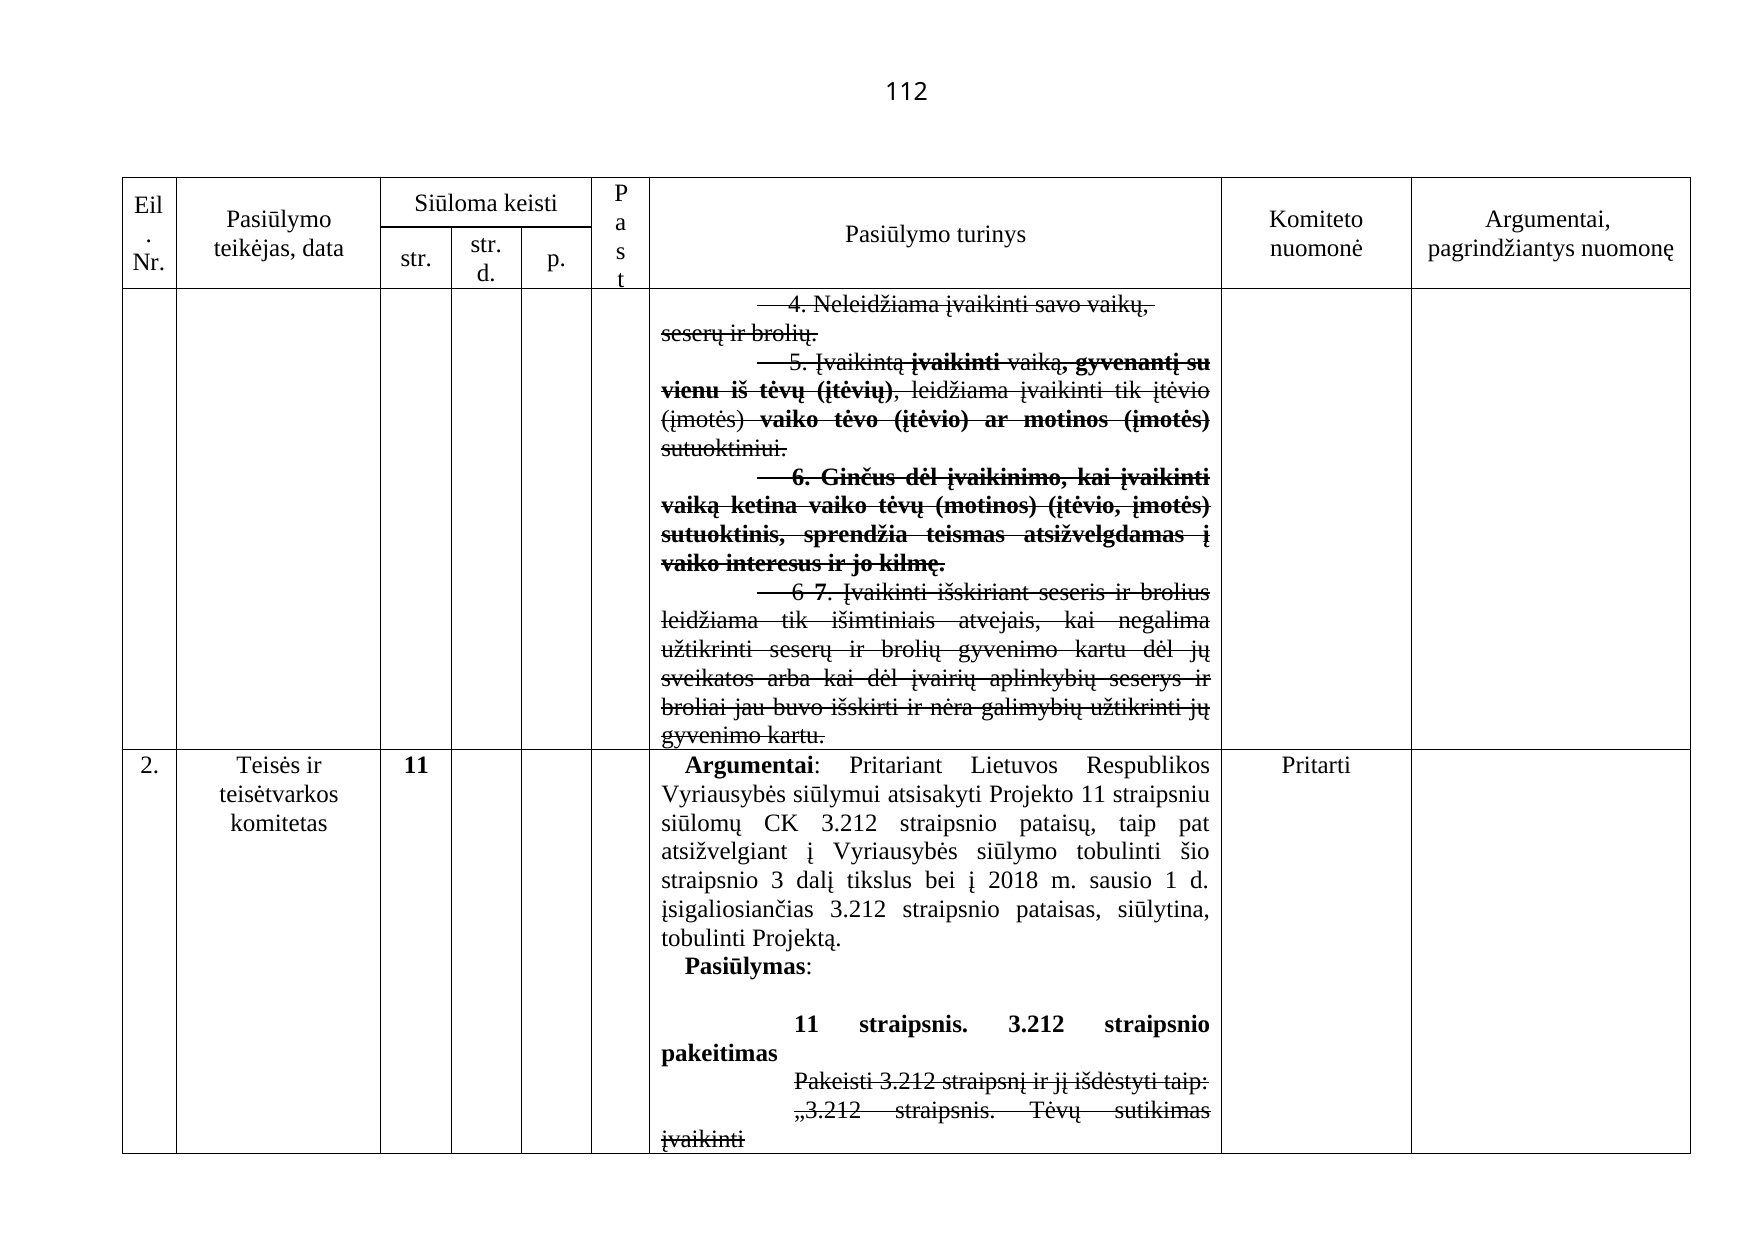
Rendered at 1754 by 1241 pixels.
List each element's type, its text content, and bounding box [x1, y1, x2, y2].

table_cell [177, 289, 380, 749]
table_header Eil. Nr. [123, 178, 176, 288]
table_cell str. d. [452, 228, 521, 288]
table_cell Pritarti [1222, 750, 1411, 1153]
table_header Argumentai, pagrindžiantys nuomonę [1412, 178, 1690, 288]
table_cell [522, 750, 591, 1153]
table_cell [592, 289, 649, 749]
table_cell [123, 289, 176, 749]
table_cell str. [381, 228, 451, 288]
table_cell [1222, 289, 1411, 749]
table_cell 11 [381, 750, 451, 1153]
table_header Pasiūlymo turinys [650, 178, 1221, 288]
table_cell [452, 750, 521, 1153]
table_cell [592, 750, 649, 1153]
table_cell 2. [123, 750, 176, 1153]
table_cell 4. Neleidžiama įvaikinti savo vaikų, seserų ir brolių. 5. Įvaikintą įvaikinti vaiką, gyvenantį su vienu iš tėvų (įtėvių), leidžiama įvaikinti tik įtėvio (įmotės) vaiko tėvo (įtėvio) ar motinos (įmotės) sutuoktiniui. 6. Ginčus dėl įvaikinimo, kai įvaikinti vaiką ketina vaiko tėvų (motinos) (įtėvio, įmotės) sutuoktinis, sprendžia teismas atsižvelgdamas į vaiko interesus ir jo kilmę. 6 7. Įvaikinti išskiriant seseris ir brolius leidžiama tik išimtiniais atvejais, kai negalima užtikrinti seserų ir brolių gyvenimo kartu dėl jų sveikatos arba kai dėl įvairių aplinkybių seserys ir broliai jau buvo išskirti ir nėra galimybių užtikrinti jų gyvenimo kartu. [650, 289, 1221, 749]
table_cell [1412, 289, 1690, 749]
table_header Pastabos [592, 178, 649, 288]
table_header Siūloma keisti [381, 178, 591, 226]
table_cell [1412, 750, 1690, 1153]
table_cell p. [522, 228, 591, 288]
table_header Pasiūlymo teikėjas, data [177, 178, 380, 288]
table_cell Teisės ir teisėtvarkos komitetas [177, 750, 380, 1153]
table_cell [522, 289, 591, 749]
table_cell Argumentai: Pritariant Lietuvos Respublikos Vyriausybės siūlymui atsisakyti Projekto 11 straipsniu siūlomų CK 3.212 straipsnio pataisų, taip pat atsižvelgiant į Vyriausybės siūlymo tobulinti šio straipsnio 3 dalį tikslus bei į 2018 m. sausio 1 d. įsigaliosiančias 3.212 straipsnio pataisas, siūlytina, tobulinti Projektą. Pasiūlymas: 11 straipsnis. 3.212 straipsnio pakeitimas Pakeisti 3.212 straipsnį ir jį išdėstyti taip: „3.212 straipsnis. Tėvų sutikimas įvaikinti [650, 750, 1221, 1153]
table_cell [452, 289, 521, 749]
table_header Komiteto nuomonė [1222, 178, 1411, 288]
table_cell [381, 289, 451, 749]
